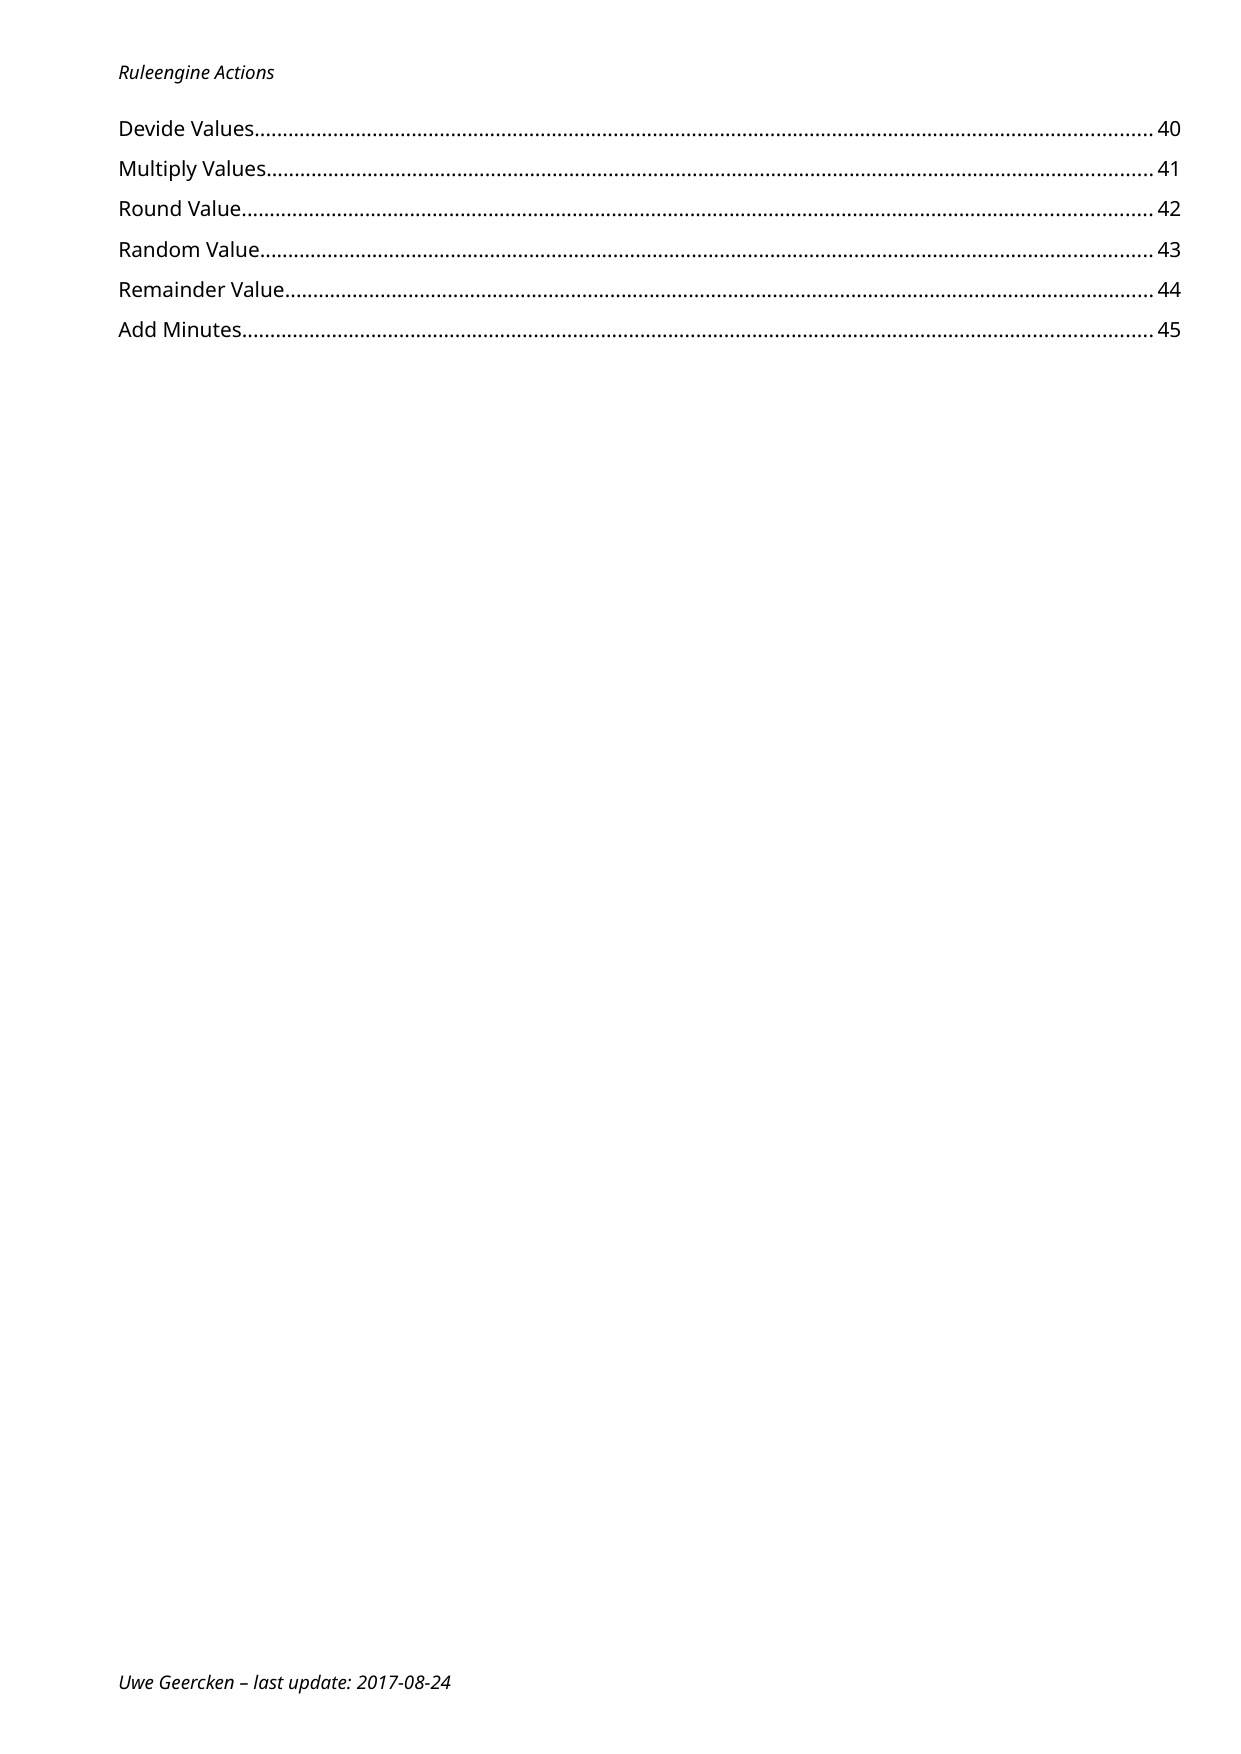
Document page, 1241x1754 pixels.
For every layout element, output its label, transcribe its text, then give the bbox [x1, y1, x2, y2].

text Multiply Values 41 [118, 154, 1181, 183]
text Remainder Value 44 [118, 275, 1181, 303]
text Add Minutes 45 [118, 315, 1181, 343]
text Random Value 43 [118, 235, 1181, 263]
text Devide Values 40 [118, 114, 1181, 142]
text Round Value 42 [118, 194, 1181, 223]
